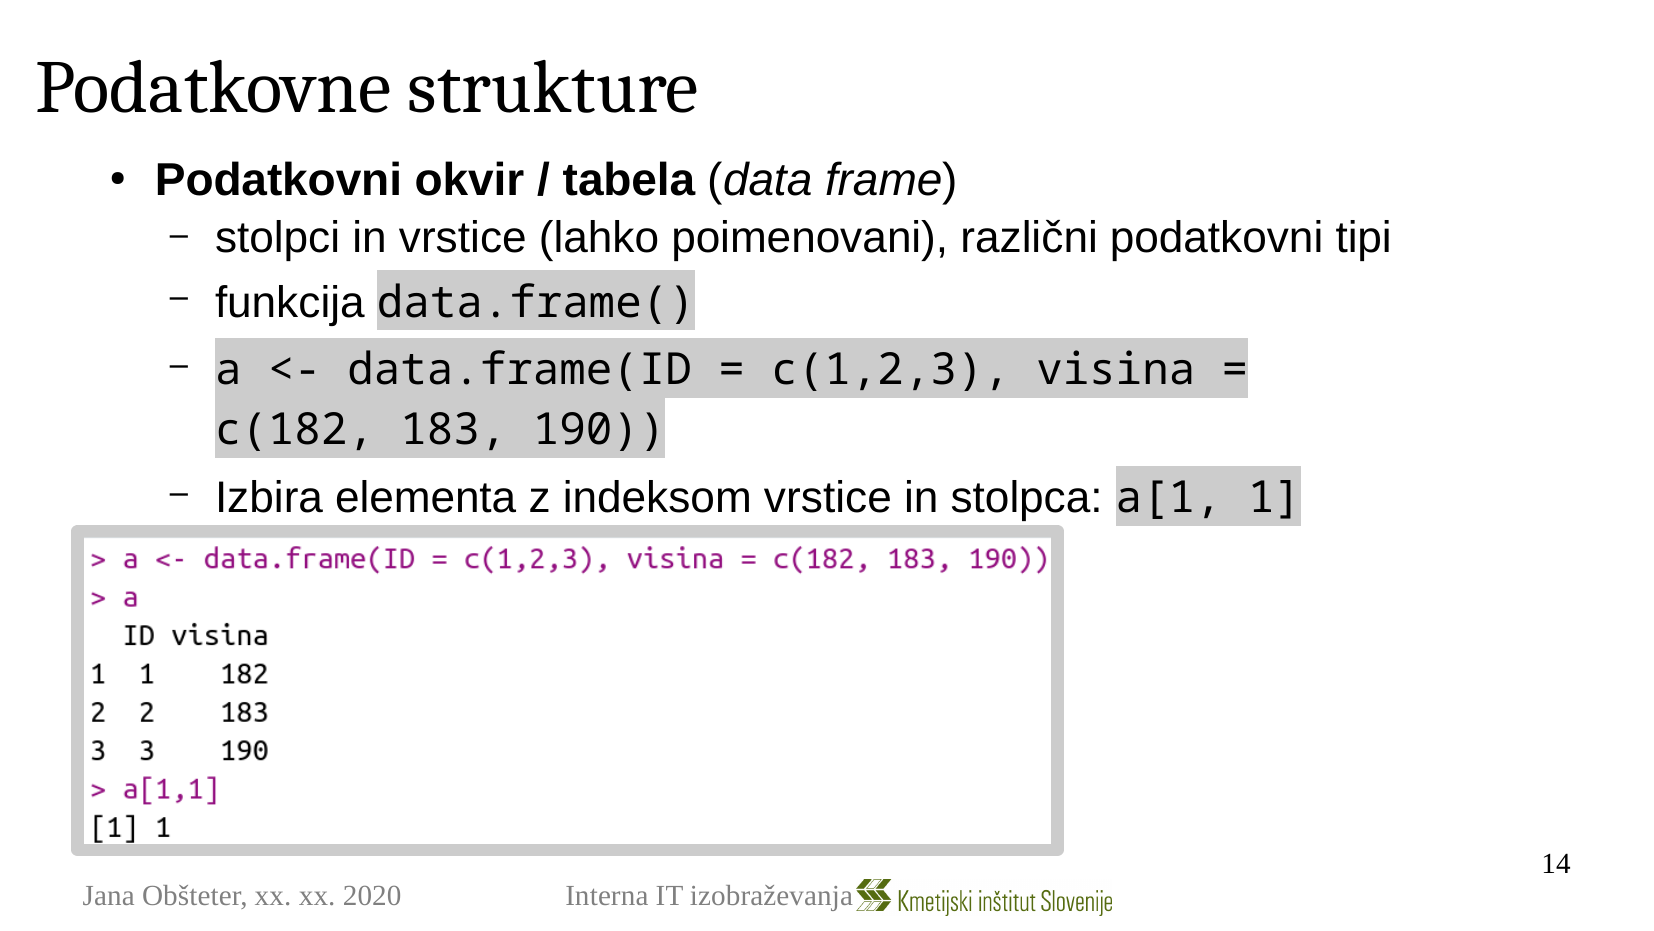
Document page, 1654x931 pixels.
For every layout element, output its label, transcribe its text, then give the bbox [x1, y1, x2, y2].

list Podatkovni okvir / tabela (data frame) stolpci in vrstice (lahko poimenovani), različni podatkovni tipi funkcija data.frame() a <- data.frame(ID = c(1,2,3), visina = c(182, 183, 190)) Izbira elementa z indeksom vrstice in stolpca: a[1, 1] [94, 153, 1418, 556]
title Podatkovne strukture [35, 21, 1524, 154]
picture [856, 879, 1112, 916]
picture [83, 537, 1052, 844]
